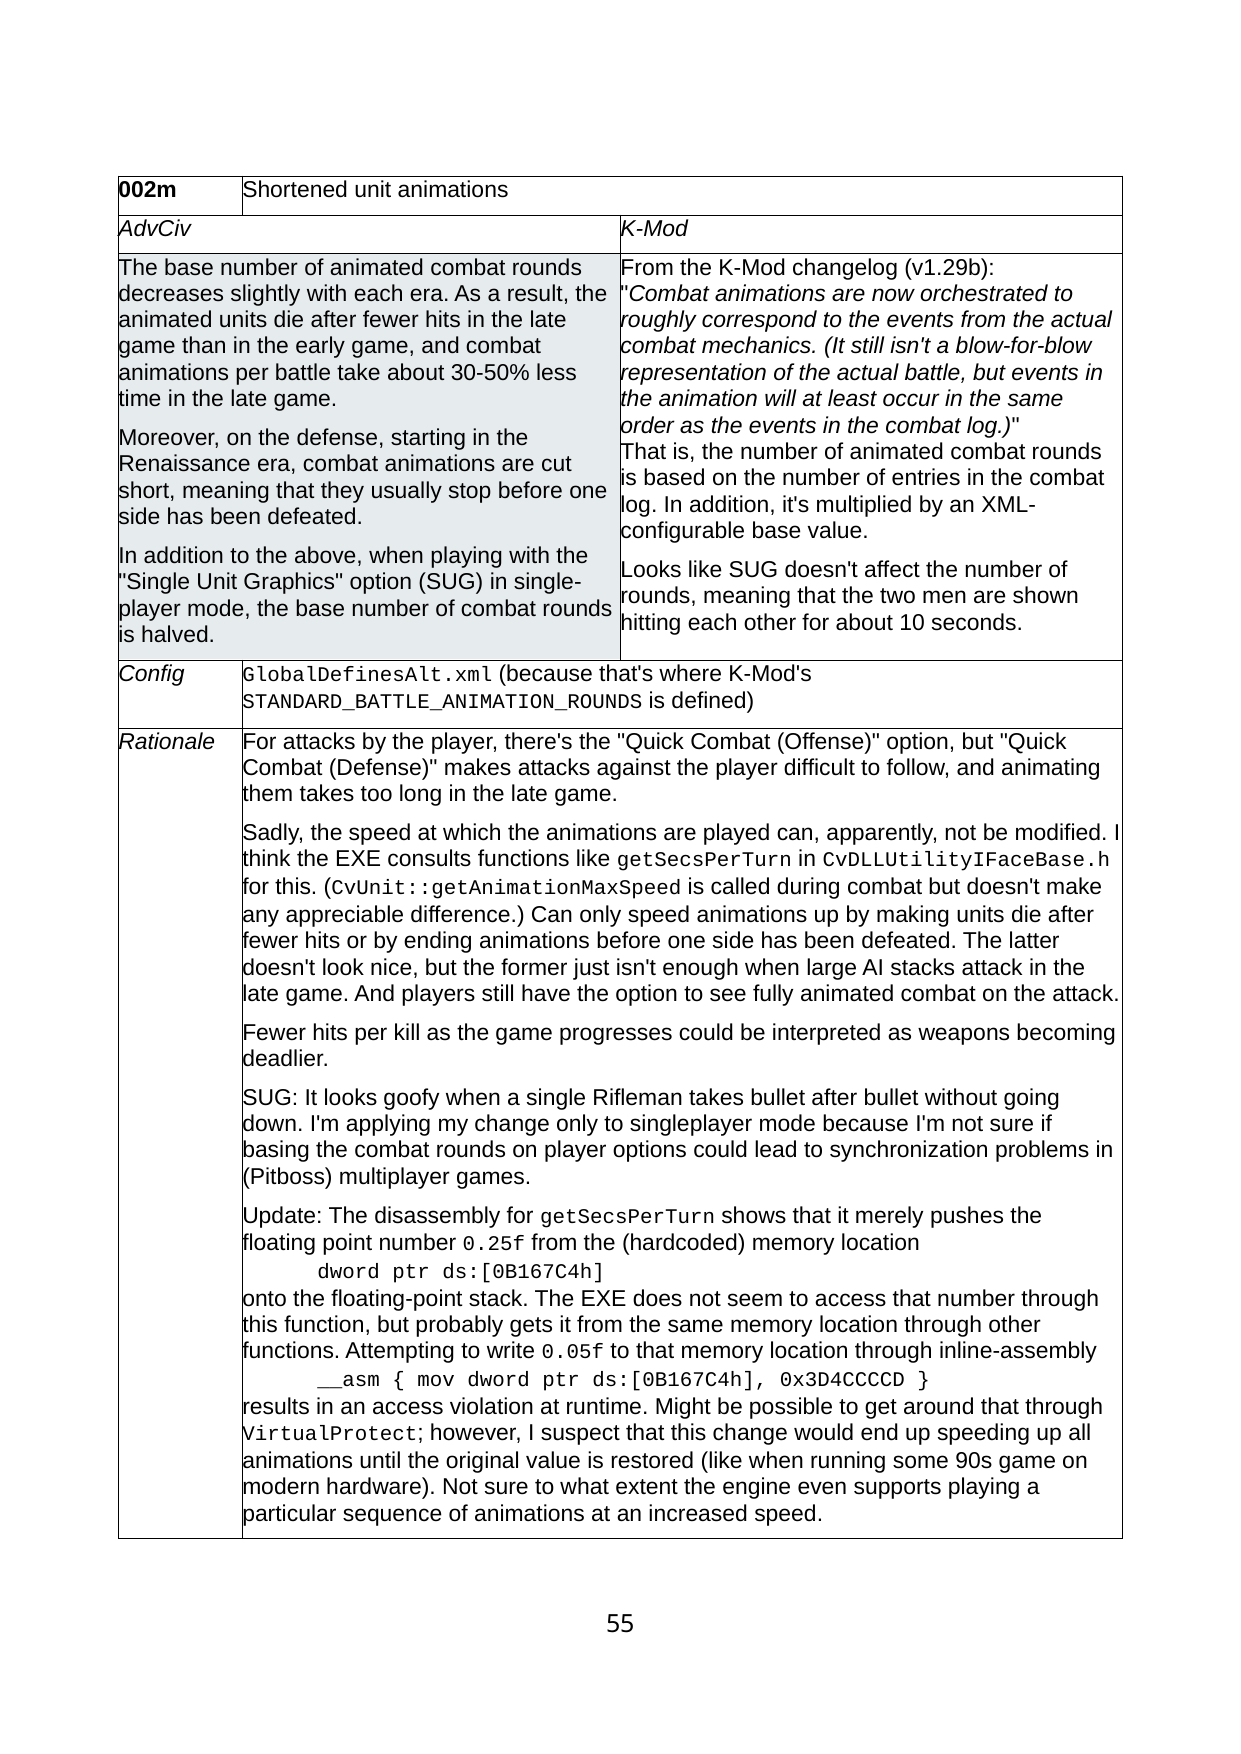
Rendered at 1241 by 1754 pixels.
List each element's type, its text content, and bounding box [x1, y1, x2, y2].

table_cell The base number of animated combat rounds decreases slightly with each era. As a result, the animated units die after fewer hits in the late game than in the early game, and combat animations per battle take about 30-50% less time in the late game. Moreover, on the defense, starting in the Renaissance era, combat animations are cut short, meaning that they usually stop before one side has been defeated. In addition to the above, when playing with the "Single Unit Graphics" option (SUG) in single­player mode, the base number of combat rounds is halved. [119, 254, 620, 659]
table_cell Rationale [119, 729, 242, 1538]
table_cell AdvCiv [119, 216, 620, 253]
table_cell Config [119, 661, 242, 727]
table_header 002m [119, 177, 242, 214]
table_cell K-Mod [621, 216, 1122, 253]
table_header Shortened unit animations [243, 177, 1122, 214]
table_cell GlobalDefinesAlt.xml (because that's where K-Mod's STANDARD_BATTLE_ANIMATION_ROUNDS is defined) [243, 661, 1122, 727]
table_cell From the K-Mod changelog (v1.29b): "Combat animations are now orchestrated to roughly correspond to the events from the actual combat mechanics. (It still isn't a blow-for-blow representation of the actual battle, but events in the animation will at least occur in the same order as the events in the combat log.)" That is, the number of animated combat rounds is based on the number of entries in the combat log. In addition, it's multiplied by an XML- configurable base value. Looks like SUG doesn't affect the number of rounds, meaning that the two men are shown hitting each other for about 10 seconds. [621, 254, 1122, 659]
table_cell For attacks by the player, there's the "Quick Combat (Offense)" option, but "Quick Combat (Defense)" makes attacks against the player difficult to follow, and animating them takes too long in the late game. Sadly, the speed at which the animations are played can, apparently, not be modified. I think the EXE consults functions like getSecsPerTurn in CvDLLUtilityIFaceBase.h for this. (CvUnit::getAnimationMaxSpeed is called during combat but doesn't make any appreciable difference.) Can only speed animations up by making units die after fewer hits or by ending animations before one side has been defeated. The latter doesn't look nice, but the former just isn't enough when large AI stacks attack in the late game. And players still have the option to see fully animated combat on the attack. Fewer hits per kill as the game progresses could be interpreted as weapons becoming deadlier. SUG: It looks goofy when a single Rifleman takes bullet after bullet without going down. I'm applying my change only to singleplayer mode because I'm not sure if basing the combat rounds on player options could lead to synchronization problems in (Pitboss) multiplayer games. Update: The disassembly for getSecsPerTurn shows that it merely pushes the floating point number 0.25f from the (hardcoded) memory location dword ptr ds:[0B167C4h] onto the floating-point stack. The EXE does not seem to access that number through this function, but probably gets it from the same memory location through other functions. Attempting to write 0.05f to that memory location through inline-assembly __asm { mov dword ptr ds:[0B167C4h], 0x3D4CCCCD } results in an access violation at runtime. Might be possible to get around that through VirtualProtect; however, I suspect that this change would end up speeding up all animations until the original value is restored (like when running some 90s game on modern hardware). Not sure to what extent the engine even supports playing a particular sequence of animations at an increased speed. [243, 729, 1122, 1538]
